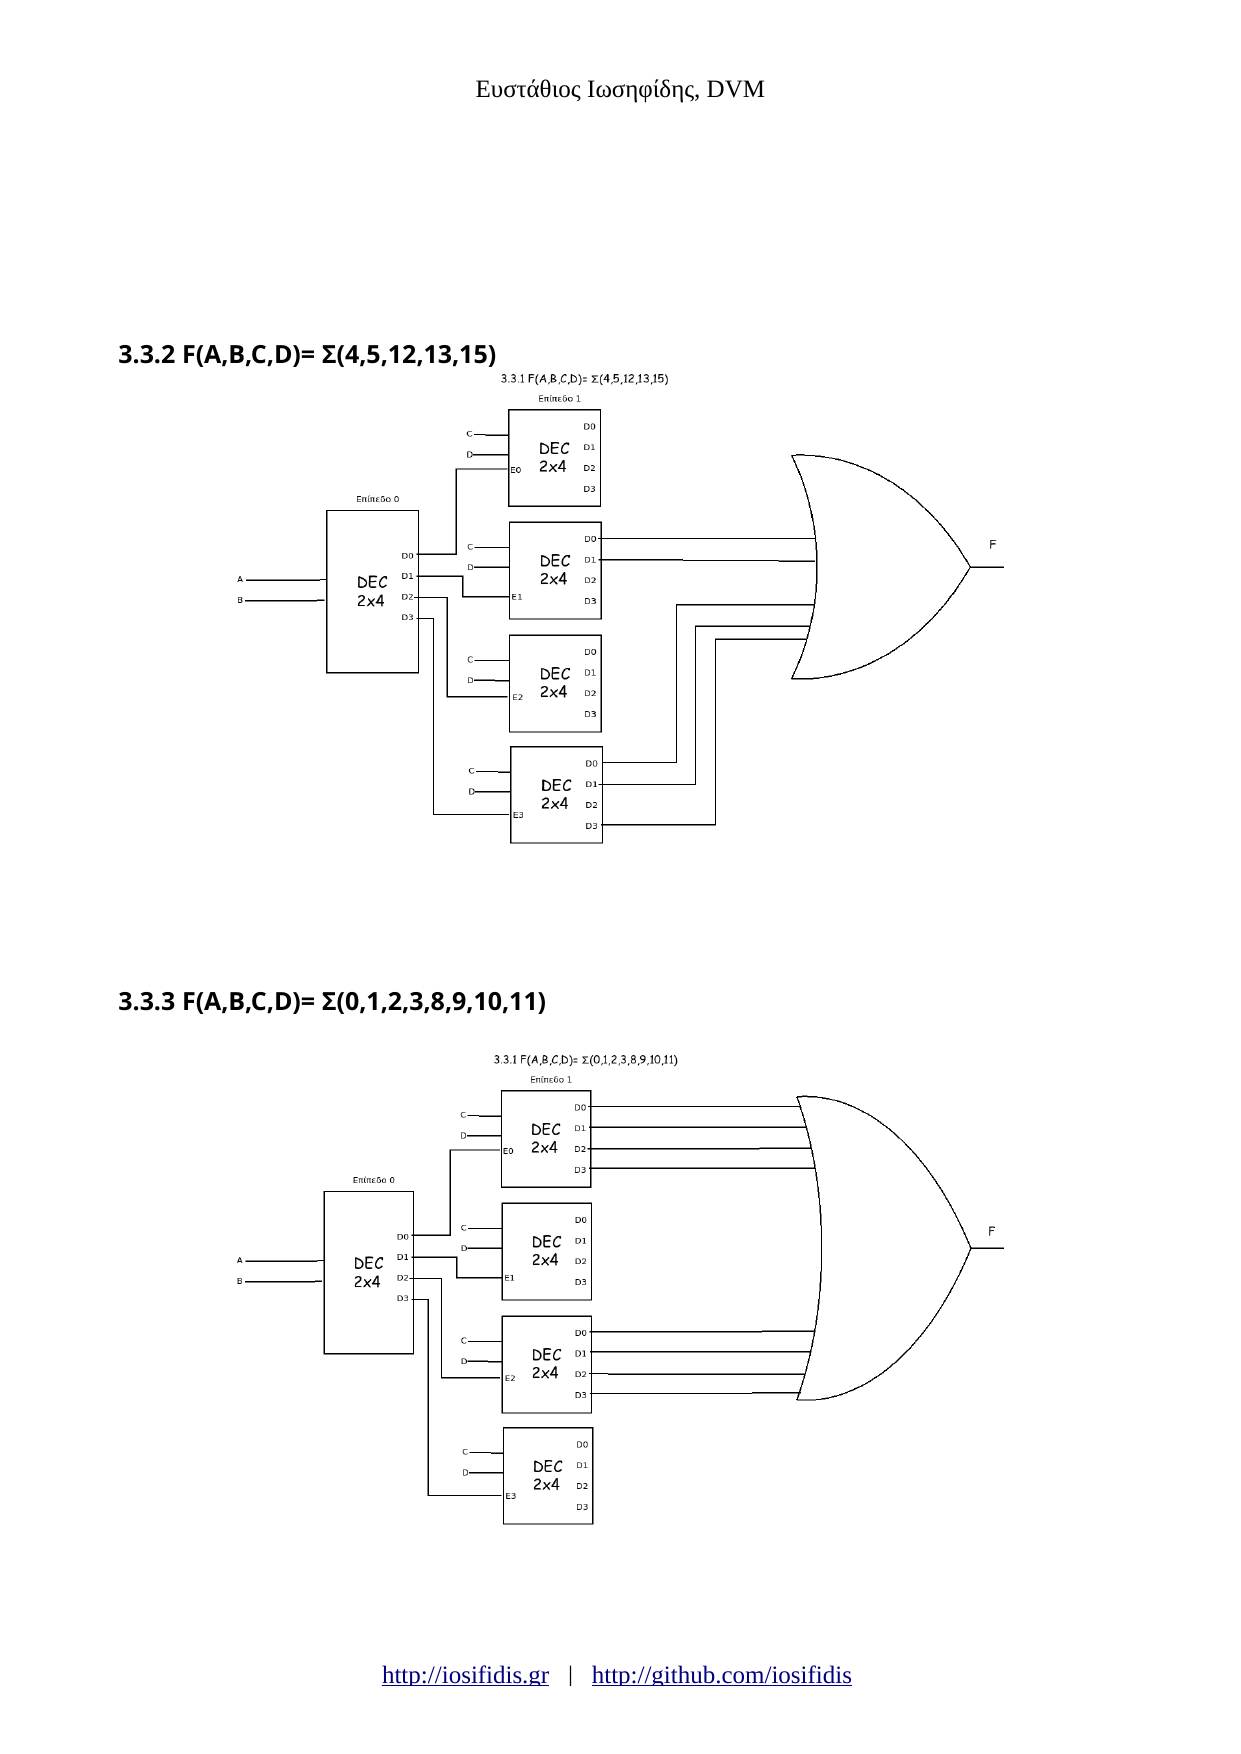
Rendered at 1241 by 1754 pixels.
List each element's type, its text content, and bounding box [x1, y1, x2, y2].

picture [236, 370, 1004, 844]
text 3.3.2 F(A,B,C,D)= Σ(4,5,12,13,15) [118, 337, 1122, 371]
text 3.3.3 F(A,B,C,D)= Σ(0,1,2,3,8,9,10,11) [118, 984, 1122, 1018]
picture [236, 1052, 1004, 1525]
